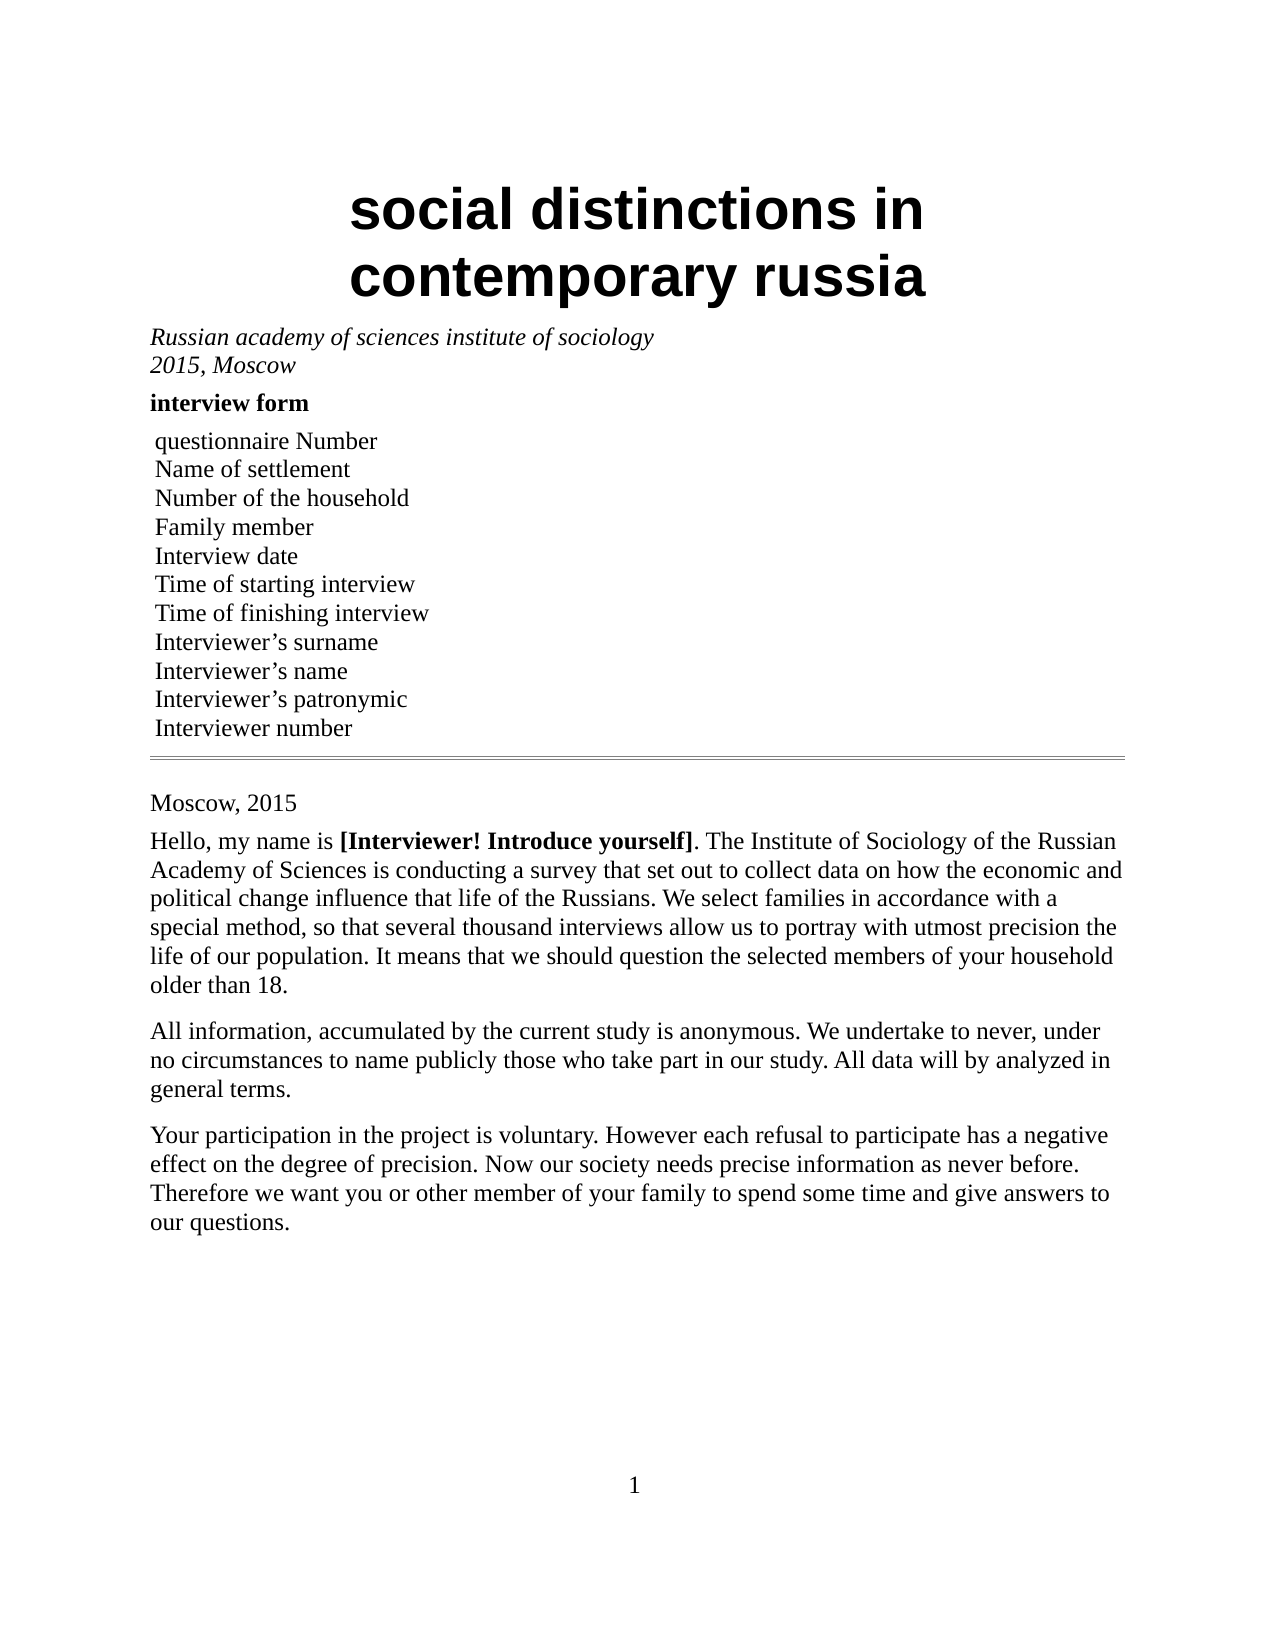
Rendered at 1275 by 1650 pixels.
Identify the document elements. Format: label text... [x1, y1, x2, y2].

table_cell Number of the household [150, 483, 637, 512]
text 2015, Moscow [150, 350, 1125, 379]
table_cell [638, 656, 1125, 684]
table_cell [638, 598, 1125, 627]
table_header [638, 455, 1125, 483]
table_cell Family member [150, 512, 637, 541]
table_cell Time of finishing interview [150, 598, 637, 627]
table_header questionnaire Number [150, 426, 637, 454]
table_cell [638, 685, 1125, 713]
table_cell Time of starting interview [150, 570, 637, 598]
table_cell Interviewer’s patronymic [150, 685, 637, 713]
table_header [638, 426, 1125, 454]
table_cell Interview date [150, 541, 637, 569]
table_cell [638, 570, 1125, 598]
table_cell [638, 627, 1125, 656]
table_cell Interviewer’s surname [150, 627, 637, 656]
table_cell [638, 512, 1125, 541]
text Your participation in the project is voluntary. However each refusal to participate has a negative effect on the degree of precision. Now our society needs precise information as never before. Therefore we want you or other member of your family to spend some time and give answers to our questions. [150, 1121, 1125, 1236]
text Russian academy of sciences institute of sociology [150, 322, 1125, 350]
table_cell [638, 483, 1125, 512]
table_cell Interviewer’s name [150, 656, 637, 684]
text interview form [150, 388, 1125, 417]
table_cell [638, 541, 1125, 569]
table_cell [638, 713, 1125, 742]
text Moscow, 2015 [150, 788, 1125, 817]
table_header Name of settlement [150, 455, 637, 483]
title social distinctions in contemporary russia [150, 175, 1125, 309]
text All information, accumulated by the current study is anonymous. We undertake to never, under no circumstances to name publicly those who take part in our study. All data will by analyzed in general terms. [150, 1016, 1125, 1103]
text Hello, my name is [Interviewer! Introduce yourself]. The Institute of Sociology of the Russian Academy of Sciences is conducting a survey that set out to collect data on how the economic and political change influence that life of the Russians. We select families in accordance with a special method, so that several thousand interviews allow us to portray with utmost precision the life of our population. It means that we should question the selected members of your household older than 18. [150, 826, 1125, 998]
table_cell Interviewer number [150, 713, 637, 742]
